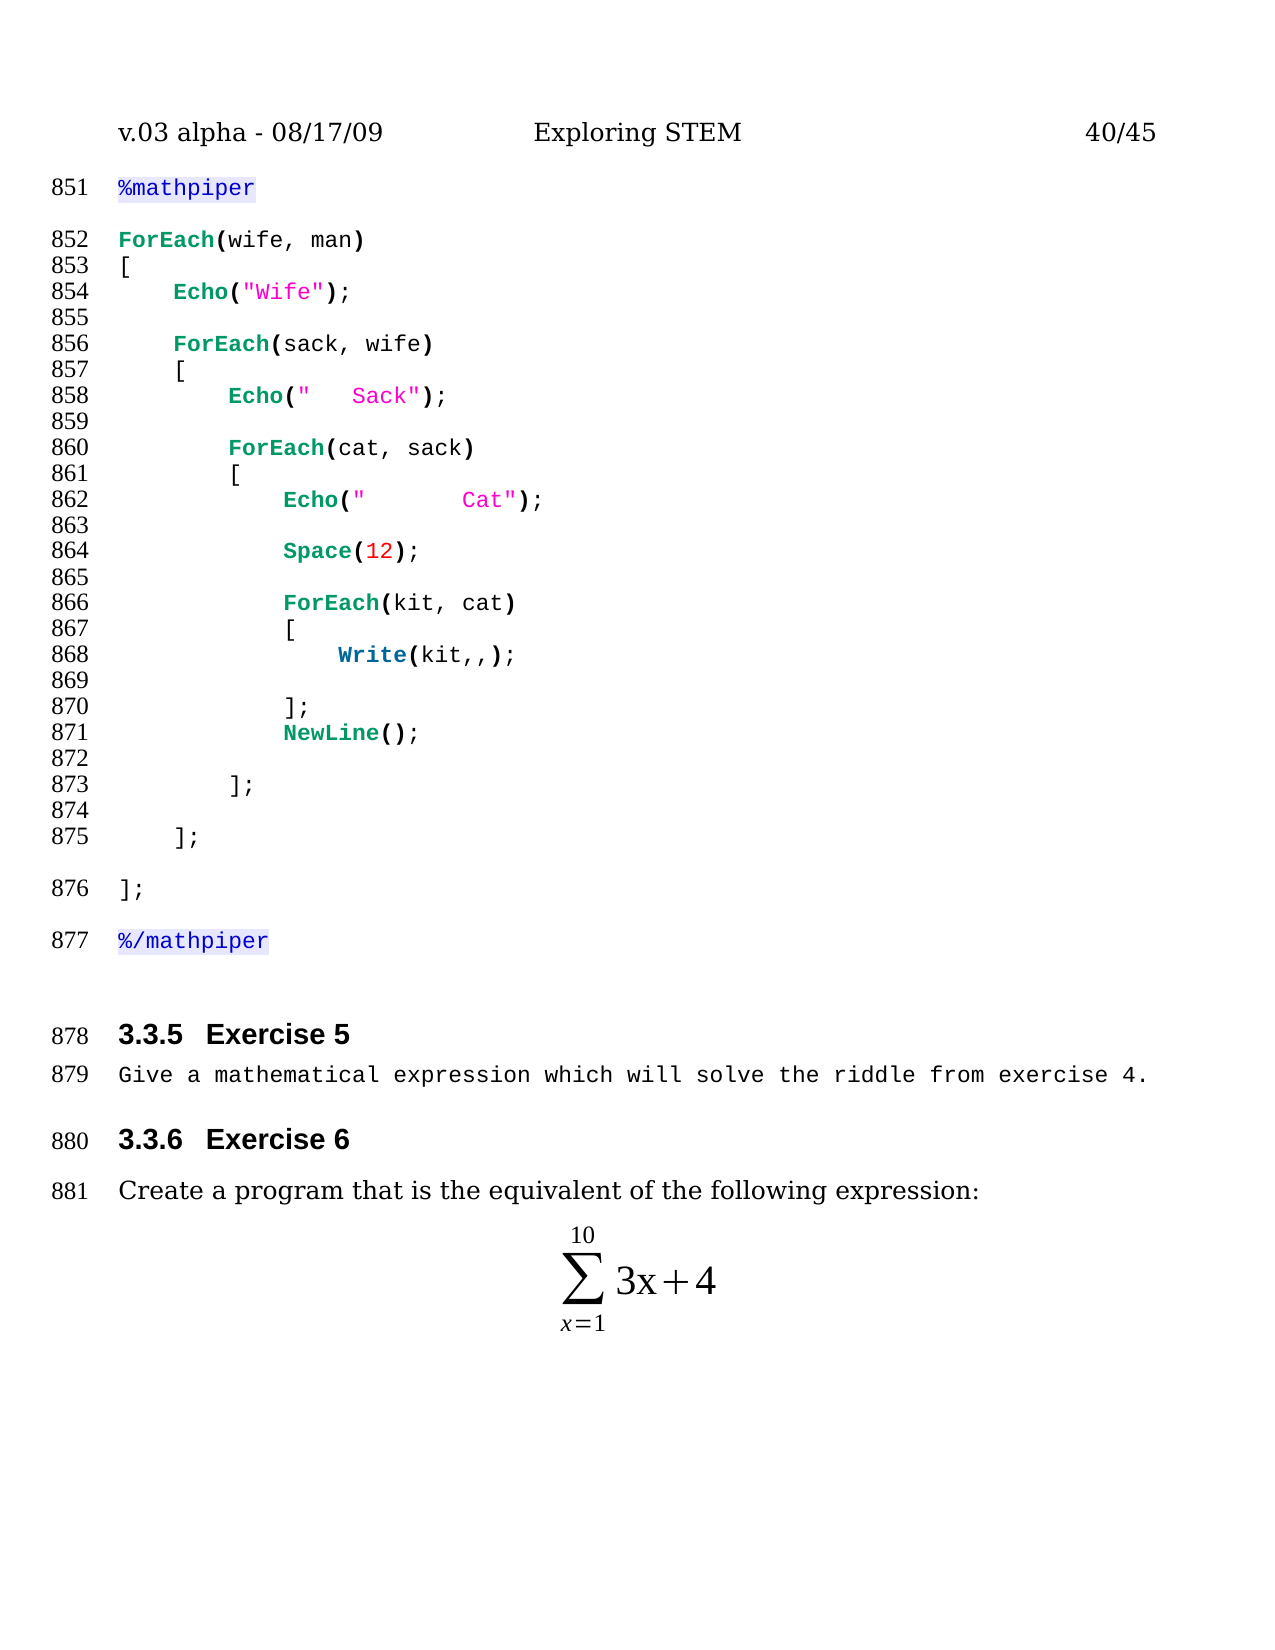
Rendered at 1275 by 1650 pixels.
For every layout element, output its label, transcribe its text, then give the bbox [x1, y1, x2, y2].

text Give a mathematical expression which will solve the riddle from exercise 4. [118, 1063, 1157, 1089]
text ForEach(cat, sack) [118, 436, 1157, 462]
text Echo("Wife"); [118, 281, 1157, 306]
text [ [118, 618, 1157, 644]
text ]; [118, 877, 1157, 903]
text Space(12); [118, 540, 1157, 566]
text ]; [118, 773, 1157, 799]
text Write(kit,,); [118, 644, 1157, 669]
subtitle Exercise 5 [118, 1017, 1157, 1051]
text ]; [118, 825, 1157, 851]
text Echo(" Cat"); [118, 488, 1157, 514]
text [ [118, 462, 1157, 488]
text %/mathpiper [118, 929, 1157, 955]
text %mathpiper [118, 177, 1157, 203]
text NewLine(); [118, 721, 1157, 747]
text ForEach(wife, man) [118, 229, 1157, 254]
subtitle Exercise 6 [118, 1122, 1157, 1155]
text [ [118, 254, 1157, 281]
text Echo(" Sack"); [118, 384, 1157, 410]
text ]; [118, 696, 1157, 721]
text ForEach(sack, wife) [118, 332, 1157, 358]
text ForEach(kit, cat) [118, 592, 1157, 618]
text Create a program that is the equivalent of the following expression: [118, 1176, 1157, 1206]
text [ [118, 358, 1157, 384]
